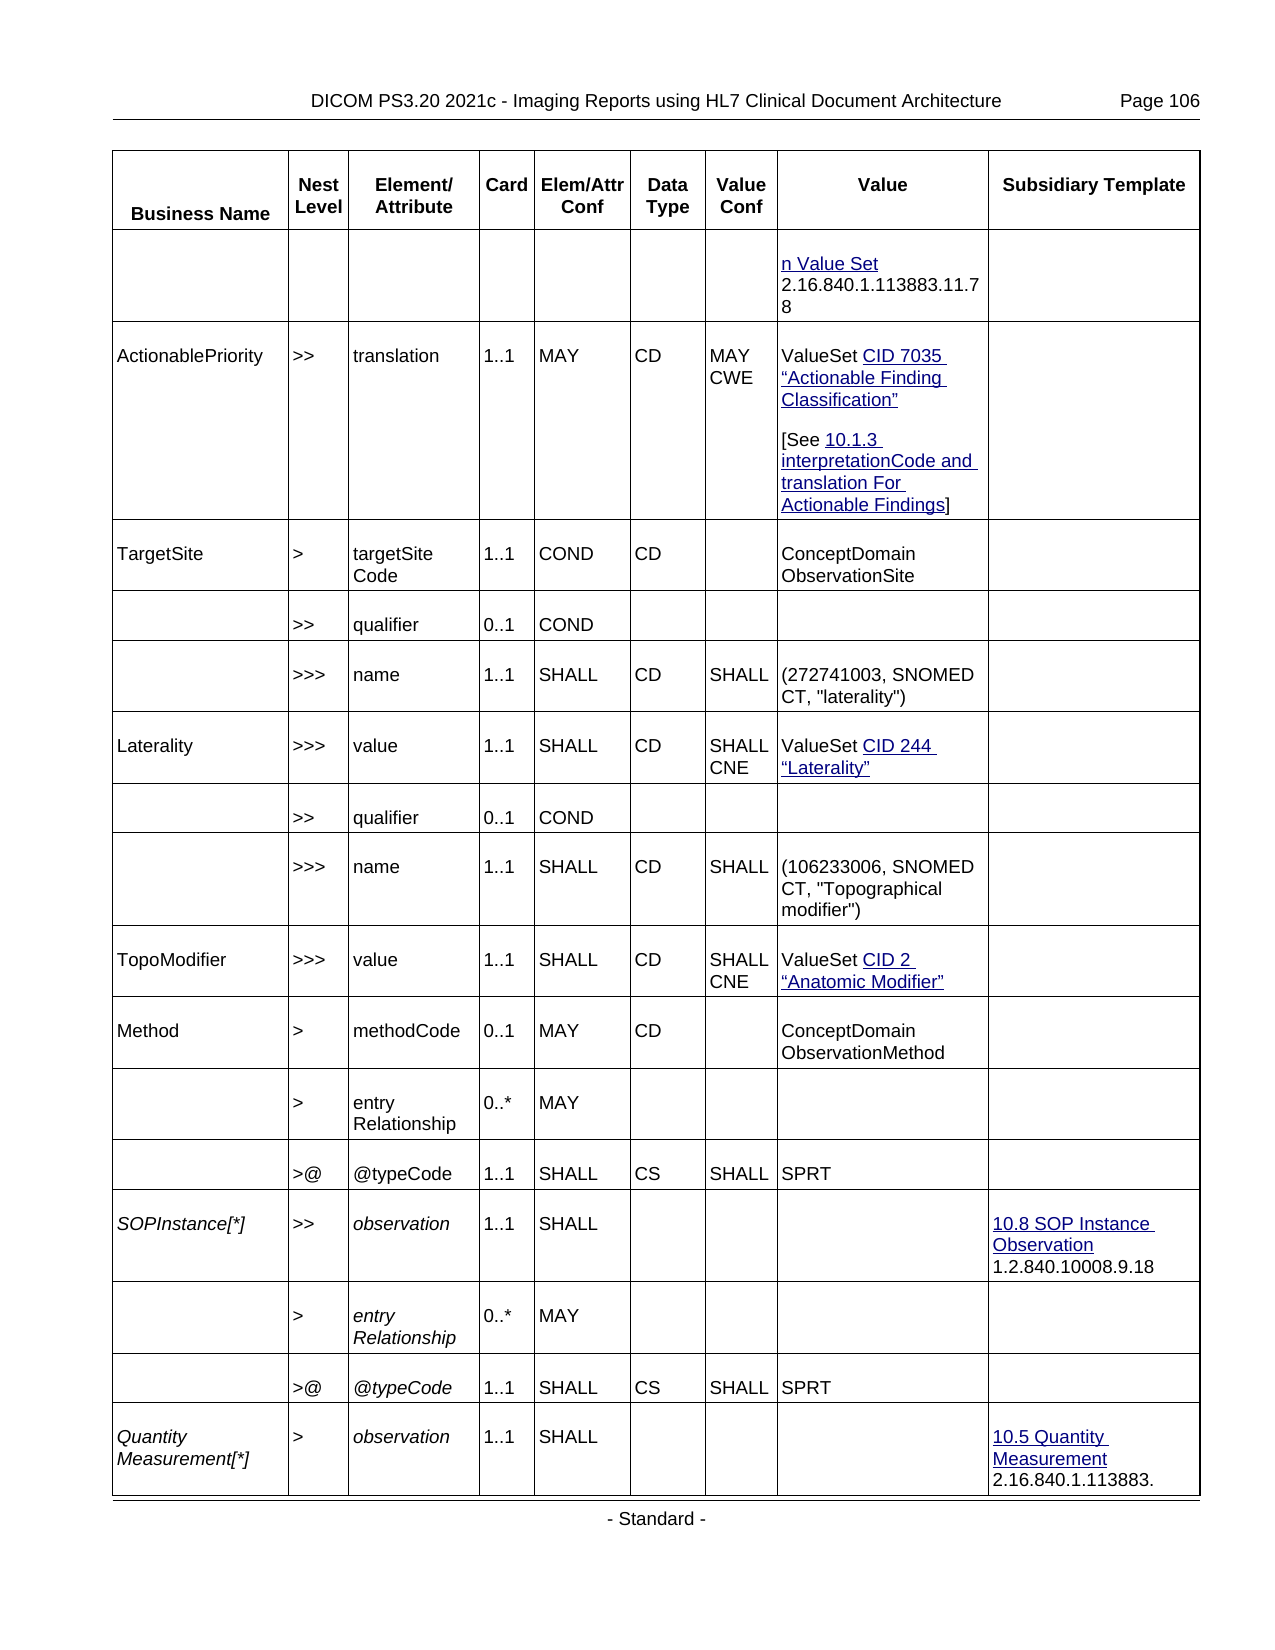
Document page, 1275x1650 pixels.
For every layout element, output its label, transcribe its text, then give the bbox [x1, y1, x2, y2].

table_cell [989, 641, 1199, 711]
table_cell [989, 1069, 1199, 1139]
table_cell entry​Relationship [349, 1282, 479, 1352]
table_cell 1..1 [480, 641, 534, 711]
table_cell >> [289, 322, 348, 519]
table_cell CS [631, 1354, 705, 1402]
table_cell 0..* [480, 1069, 534, 1139]
table_cell 1..1 [480, 712, 534, 782]
table_cell 1..1 [480, 1190, 534, 1281]
table_cell [989, 833, 1199, 925]
table_cell qualifier [349, 784, 479, 832]
table_cell name [349, 641, 479, 711]
table_cell translation [349, 322, 479, 519]
table_cell [113, 1282, 288, 1352]
table_cell SHALL [535, 833, 630, 925]
table_cell COND [535, 520, 630, 590]
table_cell 1..1 [480, 926, 534, 996]
table_cell [778, 1403, 988, 1495]
table_header Value [778, 151, 988, 228]
table_cell @typeCode [349, 1354, 479, 1402]
table_cell SHALL [535, 641, 630, 711]
table_cell MAY [535, 322, 630, 519]
table_cell COND [535, 784, 630, 832]
table_cell ValueSet CID 7035 “Actionable Finding Classification” [See 10.1.3 interpretationCode and translation For Actionable Findings] [778, 322, 988, 519]
table_cell [631, 784, 705, 832]
table_cell >>> [289, 833, 348, 925]
table_cell > [289, 1403, 348, 1495]
table_cell SPRT [778, 1140, 988, 1188]
table_cell [631, 1403, 705, 1495]
table_cell 1..1 [480, 1140, 534, 1188]
table_cell > [289, 1069, 348, 1139]
table_cell 0..1 [480, 997, 534, 1067]
table_cell [989, 591, 1199, 640]
table_cell SHALL [535, 1354, 630, 1402]
table_cell [989, 1282, 1199, 1352]
table_cell SHALL [535, 926, 630, 996]
table_cell 1..1 [480, 322, 534, 519]
table_cell [113, 230, 288, 321]
table_cell [778, 1069, 988, 1139]
table_cell > [289, 1282, 348, 1352]
table_cell >> [289, 1190, 348, 1281]
table_cell target​Site​Code [349, 520, 479, 590]
table_cell SHALL [706, 1354, 777, 1402]
table_cell [631, 230, 705, 321]
table_cell [289, 230, 348, 321]
table_cell [113, 1069, 288, 1139]
table_cell 1..1 [480, 520, 534, 590]
table_cell [706, 1190, 777, 1281]
table_cell name [349, 833, 479, 925]
table_cell 10.8 SOP Instance Observation 1.2.840.10008.9.18 [989, 1190, 1199, 1281]
table_cell > [289, 520, 348, 590]
table_cell observation [349, 1403, 479, 1495]
table_cell >@ [289, 1354, 348, 1402]
table_cell 1..1 [480, 1403, 534, 1495]
table_cell [480, 230, 534, 321]
table_cell [989, 322, 1199, 519]
table_cell observation [349, 1190, 479, 1281]
table_cell n Value Set 2.16.840.1.113883.11.78 [778, 230, 988, 321]
table_cell method​Code [349, 997, 479, 1067]
table_cell Target​Site [113, 520, 288, 590]
table_cell [989, 926, 1199, 996]
table_cell [706, 591, 777, 640]
table_cell SHALL [535, 1190, 630, 1281]
table_cell 0..1 [480, 784, 534, 832]
table_cell [706, 1069, 777, 1139]
table_header Value Conf [706, 151, 777, 228]
table_cell [113, 641, 288, 711]
table_cell 1..1 [480, 1354, 534, 1402]
table_cell MAY CWE [706, 322, 777, 519]
table_cell >>> [289, 712, 348, 782]
table_cell MAY [535, 997, 630, 1067]
table_cell [706, 784, 777, 832]
table_cell [778, 591, 988, 640]
table_cell [706, 997, 777, 1067]
table_cell SOPInstance[*] [113, 1190, 288, 1281]
table_cell Actionable​Priority [113, 322, 288, 519]
table_cell [535, 230, 630, 321]
table_cell 1..1 [480, 833, 534, 925]
table_cell CD [631, 833, 705, 925]
table_cell ValueSet CID 2 “Anatomic Modifier” [778, 926, 988, 996]
table_cell [706, 230, 777, 321]
table_cell >> [289, 784, 348, 832]
table_cell SHALL [535, 712, 630, 782]
table_header Elem/Attr Conf [535, 151, 630, 228]
table_cell > [289, 997, 348, 1067]
table_cell MAY [535, 1069, 630, 1139]
table_cell CS [631, 1140, 705, 1188]
table_cell @typeCode [349, 1140, 479, 1188]
table_header Subsidiary Template [989, 151, 1199, 228]
table_cell [706, 520, 777, 590]
table_cell >@ [289, 1140, 348, 1188]
table_cell SHALL CNE [706, 712, 777, 782]
table_cell [989, 230, 1199, 321]
table_cell CD [631, 997, 705, 1067]
table_cell SHALL CNE [706, 926, 777, 996]
table_cell >>> [289, 926, 348, 996]
table_cell [989, 712, 1199, 782]
table_cell 10.5 Quantity Measurement 2.16.840.1.113883.​ [989, 1403, 1199, 1495]
table_cell [631, 1190, 705, 1281]
table_cell value [349, 926, 479, 996]
table_cell 0..1 [480, 591, 534, 640]
table_cell qualifier [349, 591, 479, 640]
table_cell [706, 1282, 777, 1352]
table_cell SHALL [535, 1403, 630, 1495]
table_cell (106233006, SNOMED CT, "Topographical modifier") [778, 833, 988, 925]
table_cell (272741003, SNOMED CT, "laterality") [778, 641, 988, 711]
table_cell >> [289, 591, 348, 640]
table_cell [778, 1282, 988, 1352]
table_cell SHALL [706, 641, 777, 711]
table_cell MAY [535, 1282, 630, 1352]
table_cell [989, 1354, 1199, 1402]
table_cell CD [631, 322, 705, 519]
table_header Business Name [113, 151, 288, 228]
table_header Nest Level [289, 151, 348, 228]
table_cell CD [631, 520, 705, 590]
table_cell [349, 230, 479, 321]
table_cell [989, 520, 1199, 590]
table_cell SPRT [778, 1354, 988, 1402]
table_cell CD [631, 712, 705, 782]
table_cell COND [535, 591, 630, 640]
table_cell entry​Relationship [349, 1069, 479, 1139]
table_cell 0..* [480, 1282, 534, 1352]
table_cell [989, 784, 1199, 832]
table_cell Quantity​Measurement[*] [113, 1403, 288, 1495]
table_cell [989, 997, 1199, 1067]
table_header Element/​Attribute [349, 151, 479, 228]
table_cell SHALL [535, 1140, 630, 1188]
table_cell [113, 591, 288, 640]
table_cell [631, 1282, 705, 1352]
table_cell [778, 1190, 988, 1281]
table_cell SHALL [706, 1140, 777, 1188]
table_cell [113, 833, 288, 925]
table_cell Concept​Domain ObservationSite [778, 520, 988, 590]
table_cell SHALL [706, 833, 777, 925]
table_cell [989, 1140, 1199, 1188]
table_cell Laterality [113, 712, 288, 782]
table_cell Concept​Domain ObservationMethod [778, 997, 988, 1067]
table_header Card [480, 151, 534, 228]
table_cell >>> [289, 641, 348, 711]
table_cell CD [631, 926, 705, 996]
table_cell Method [113, 997, 288, 1067]
table_cell ValueSet CID 244 “Laterality” [778, 712, 988, 782]
table_cell Topo​Modifier [113, 926, 288, 996]
table_cell [113, 1354, 288, 1402]
table_cell [778, 784, 988, 832]
table_cell CD [631, 641, 705, 711]
table_cell [706, 1403, 777, 1495]
table_header Data Type [631, 151, 705, 228]
table_cell value [349, 712, 479, 782]
table_cell [113, 784, 288, 832]
table_cell [113, 1140, 288, 1188]
table_cell [631, 591, 705, 640]
table_cell [631, 1069, 705, 1139]
